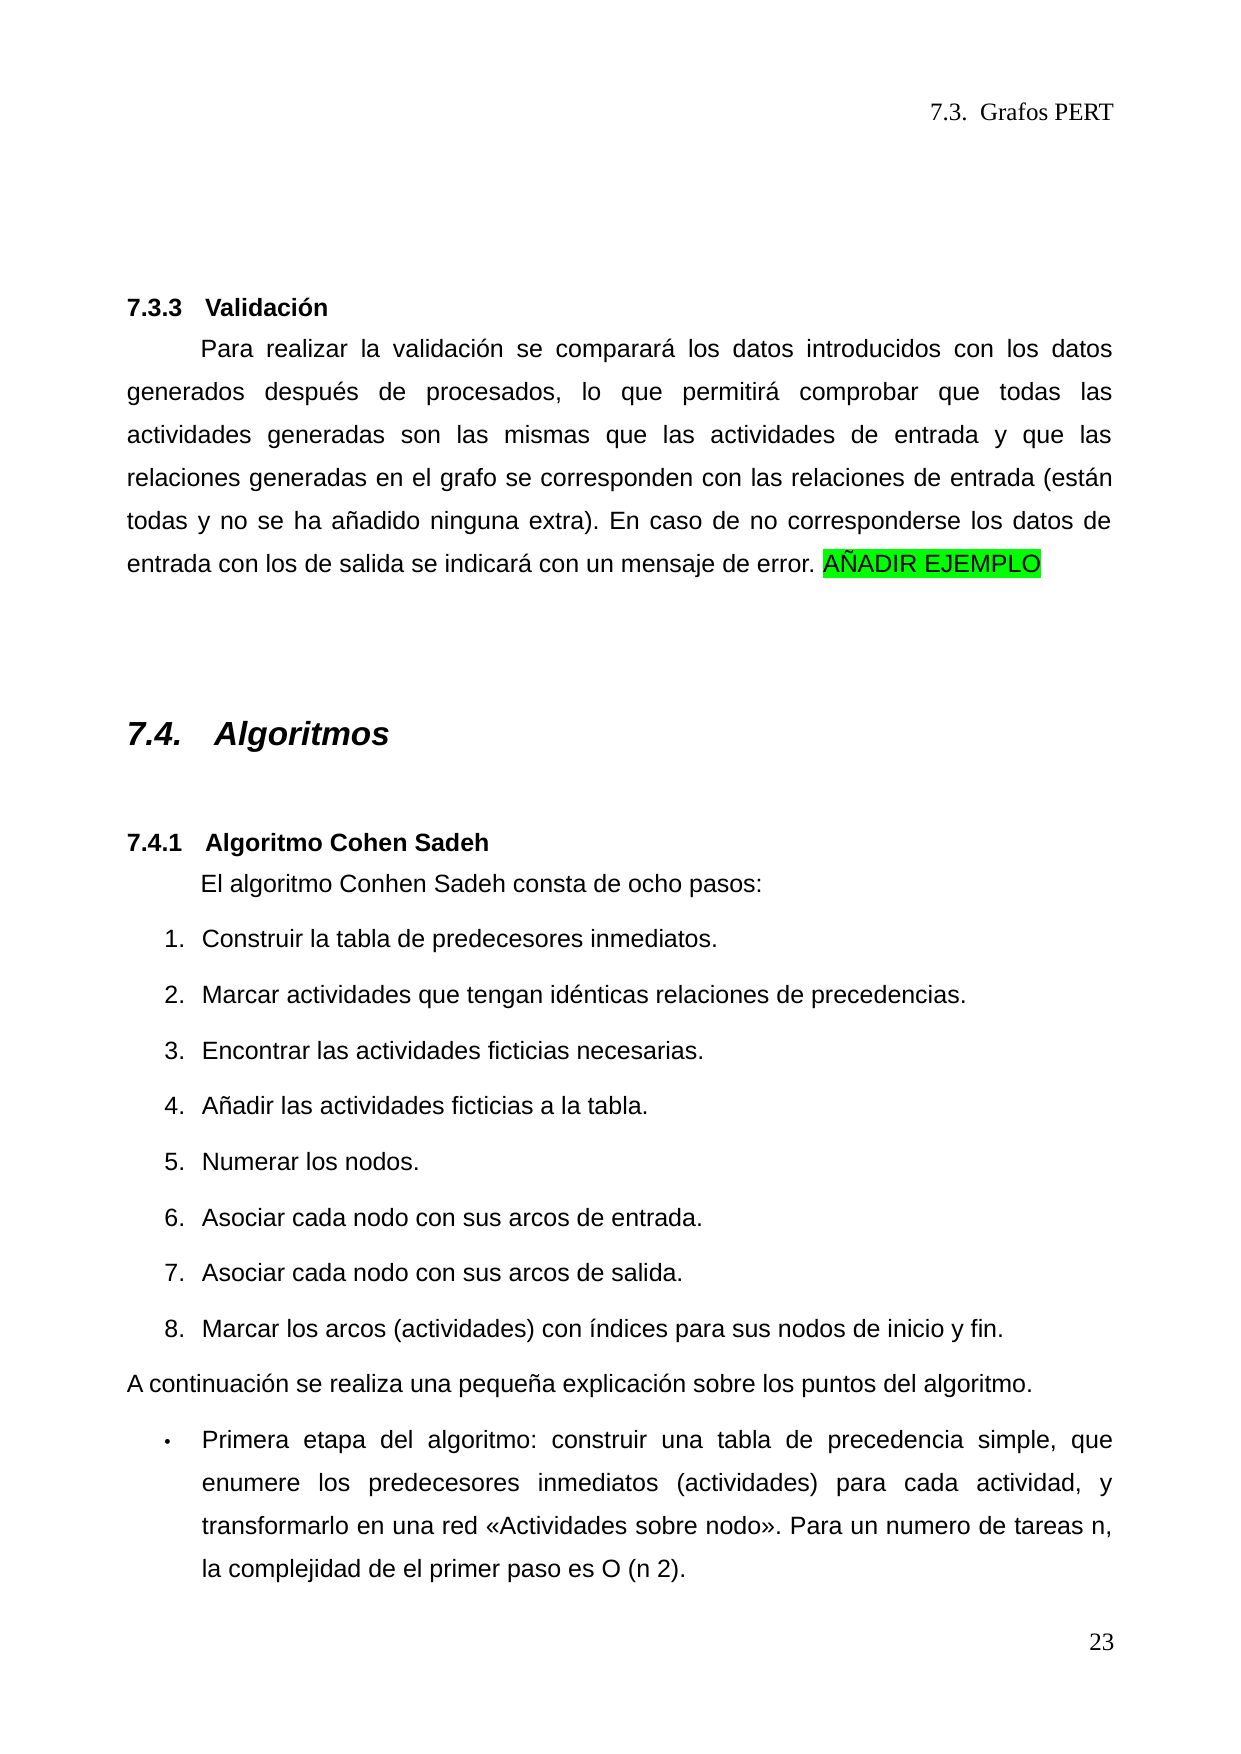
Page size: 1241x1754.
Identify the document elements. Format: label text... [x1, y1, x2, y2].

list Encontrar las actividades ficticias necesarias. [164, 1036, 1114, 1064]
subtitle Algoritmos [127, 714, 1114, 752]
list Añadir las actividades ficticias a la tabla. [164, 1091, 1114, 1120]
list Asociar cada nodo con sus arcos de entrada. [164, 1202, 1114, 1231]
list Construir la tabla de predecesores inmediatos. [164, 924, 1114, 953]
list Primera etapa del algoritmo: construir una tabla de precedencia simple, que enumere los predecesores inmediatos (actividades) para cada actividad, y transformarlo en una red «Actividades sobre nodo». Para un numero de tareas n, la complejidad de el primer paso es O (n 2). [164, 1425, 1114, 1583]
list Asociar cada nodo con sus arcos de salida. [164, 1258, 1114, 1287]
list Marcar actividades que tengan idénticas relaciones de precedencias. [164, 980, 1114, 1009]
subtitle Validación [127, 292, 1114, 321]
text A continuación se realiza una pequeña explicación sobre los puntos del algoritmo. [127, 1369, 1114, 1398]
text El algoritmo Conhen Sadeh consta de ocho pasos: [127, 869, 1114, 897]
list Numerar los nodos. [164, 1147, 1114, 1176]
list Marcar los arcos (actividades) con índices para sus nodos de inicio y fin. [164, 1314, 1114, 1342]
subtitle Algoritmo Cohen Sadeh [127, 827, 1114, 856]
text Para realizar la validación se comparará los datos introducidos con los datos generados después de procesados, lo que permitirá comprobar que todas las actividades generadas son las mismas que las actividades de entrada y que las relaciones generadas en el grafo se corresponden con las relaciones de entrada (están todas y no se ha añadido ninguna extra). En caso de no corresponderse los datos de entrada con los de salida se indicará con un mensaje de error. AÑADIR EJEMPLO [127, 334, 1114, 578]
